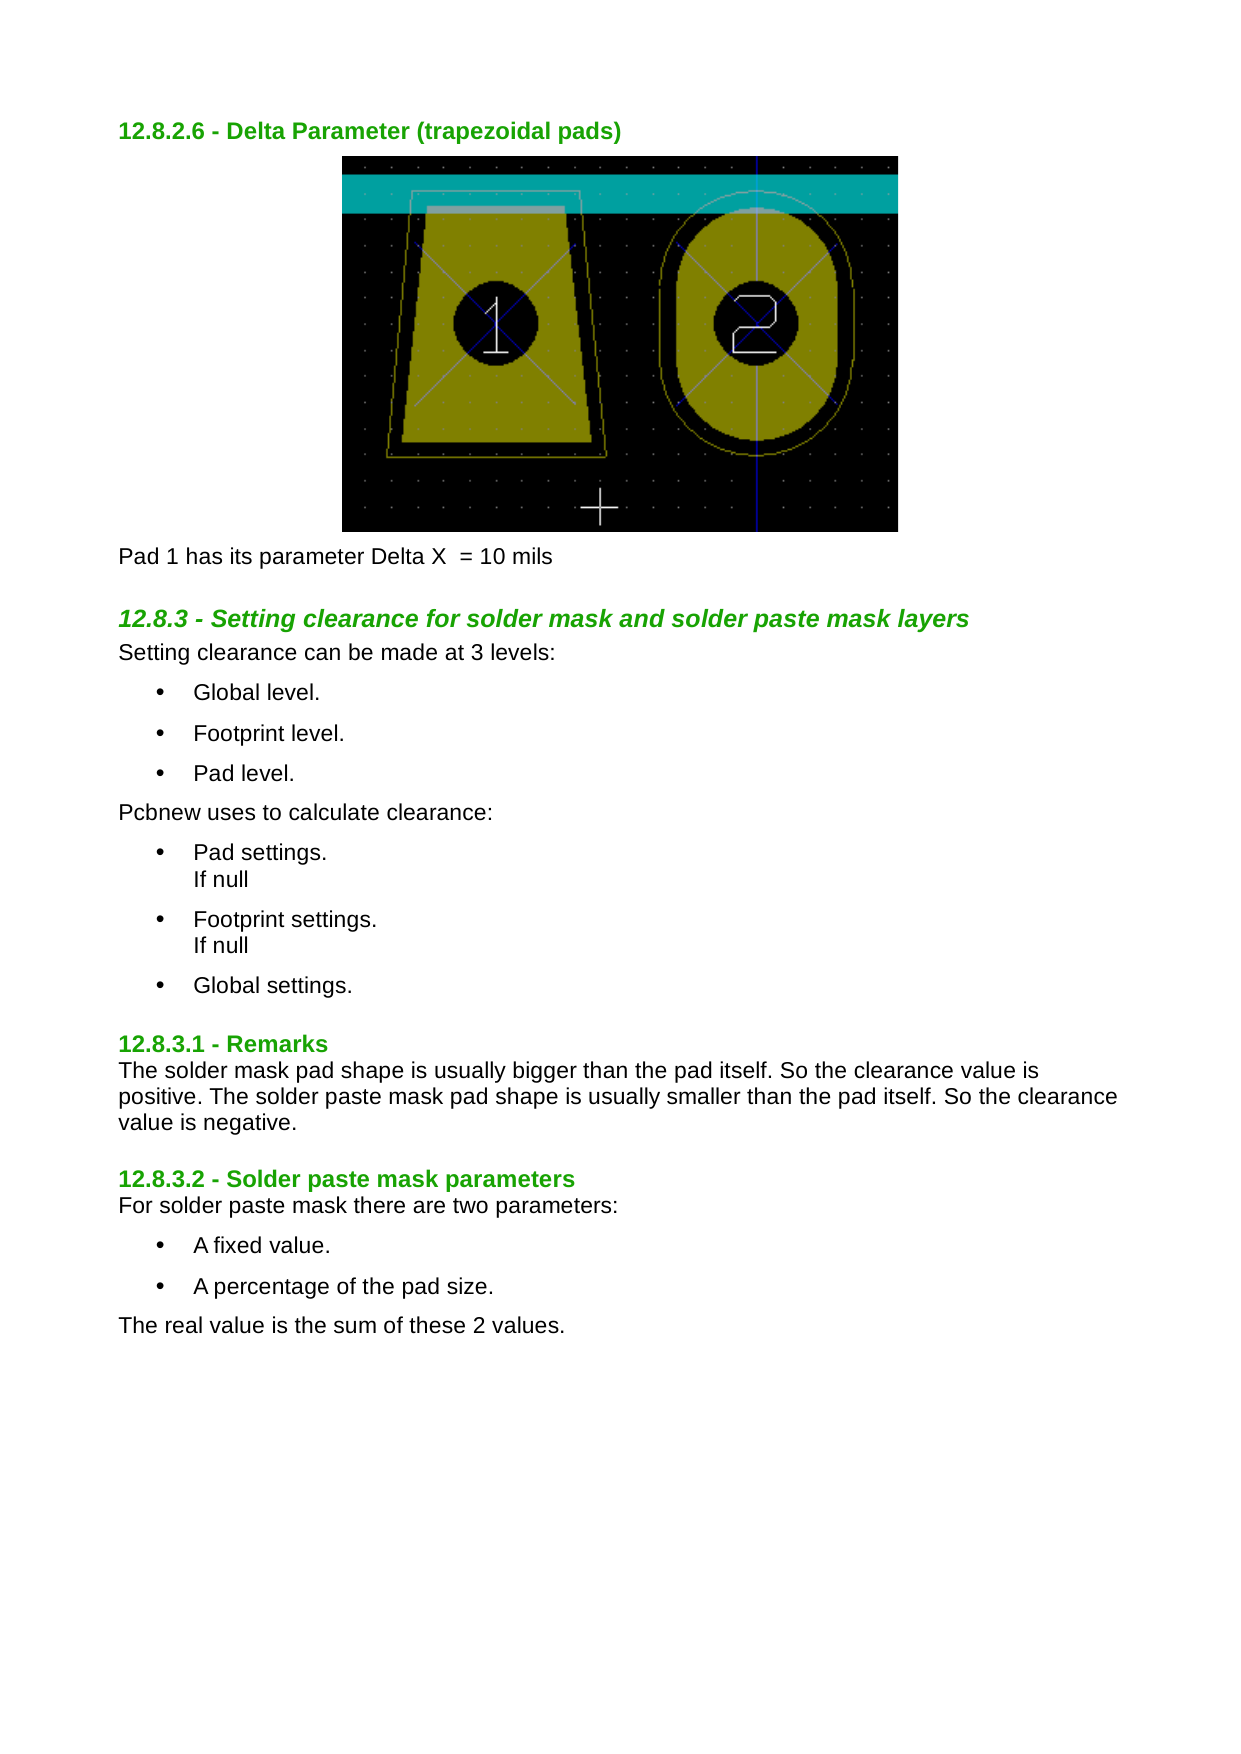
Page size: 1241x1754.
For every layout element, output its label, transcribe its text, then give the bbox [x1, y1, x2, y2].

list A fixed value. [156, 1231, 1122, 1259]
list Pad settings. If null [156, 838, 1122, 892]
list A percentage of the pad size. [156, 1272, 1122, 1300]
list Global level. [156, 678, 1122, 706]
text For solder paste mask there are two parameters: [118, 1193, 1122, 1219]
list Footprint settings. If null [156, 905, 1122, 959]
subtitle Delta Parameter (trapezoidal pads) [118, 118, 1122, 144]
text Setting clearance can be made at 3 levels: [118, 639, 1122, 666]
picture [342, 156, 899, 532]
subtitle Setting clearance for solder mask and solder paste mask layers [118, 605, 1122, 633]
subtitle Solder paste mask parameters [118, 1166, 1122, 1193]
text Pcbnew uses to calculate clearance: [118, 800, 1122, 826]
list Footprint level. [156, 719, 1122, 747]
subtitle Remarks [118, 1031, 1122, 1057]
text The real value is the sum of these 2 values. [118, 1312, 1122, 1338]
text The solder mask pad shape is usually bigger than the pad itself. So the clearance value is positive. The solder paste mask pad shape is usually smaller than the pad itself. So the clearance value is negative. [118, 1057, 1122, 1135]
list Pad level. [156, 759, 1122, 787]
text Pad 1 has its parameter Delta X = 10 mils [118, 543, 1122, 569]
list Global settings. [156, 971, 1122, 999]
